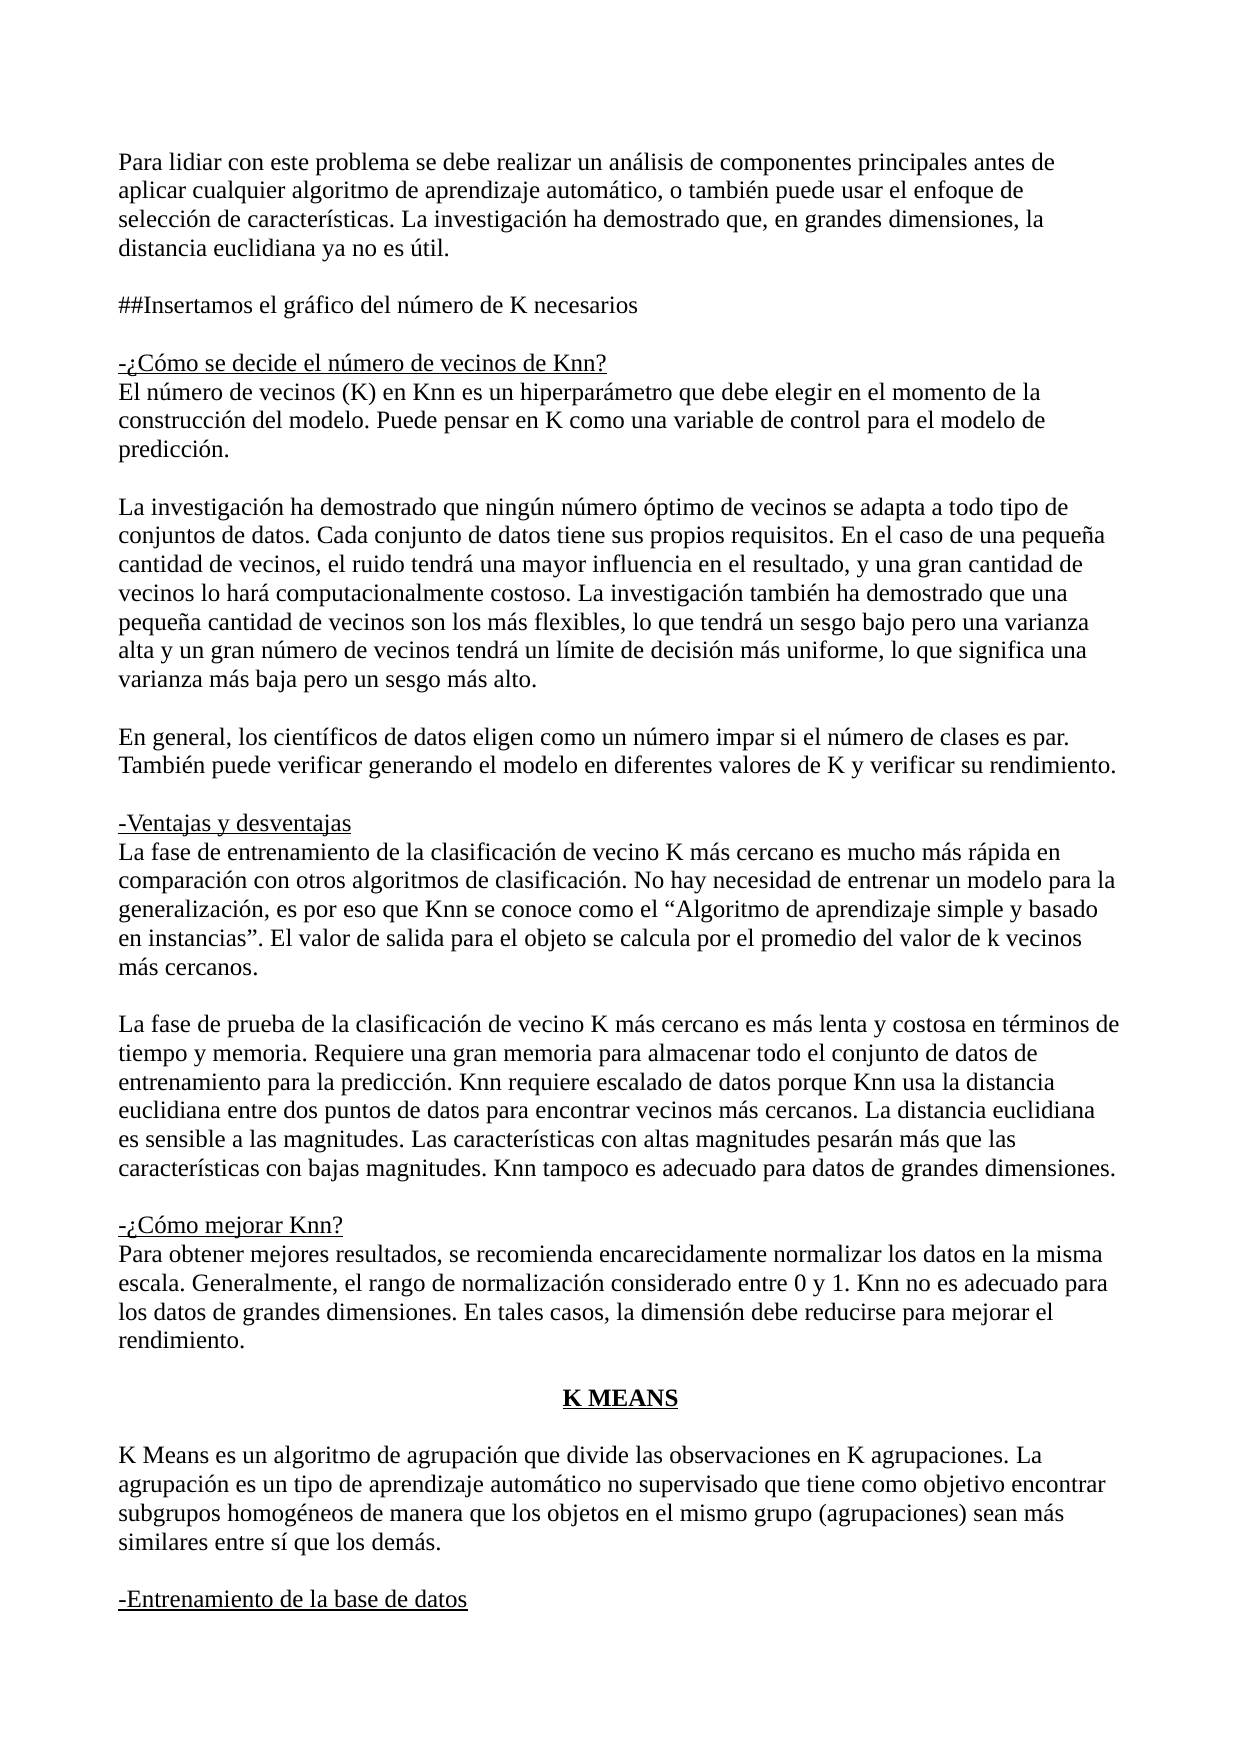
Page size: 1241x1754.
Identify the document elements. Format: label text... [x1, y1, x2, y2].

text ##Insertamos el gráfico del número de K necesarios [118, 291, 1122, 319]
text La fase de prueba de la clasificación de vecino K más cercano es más lenta y costosa en términos de tiempo y memoria. Requiere una gran memoria para almacenar todo el conjunto de datos de entrenamiento para la predicción. Knn requiere escalado de datos porque Knn usa la distancia euclidiana entre dos puntos de datos para encontrar vecinos más cercanos. La distancia euclidiana es sensible a las magnitudes. Las características con altas magnitudes pesarán más que las características con bajas magnitudes. Knn tampoco es adecuado para datos de grandes dimensiones. [118, 1009, 1122, 1182]
text -¿Cómo se decide el número de vecinos de Knn? [118, 348, 1122, 377]
text K Means es un algoritmo de agrupación que divide las observaciones en K agrupaciones. La agrupación es un tipo de aprendizaje automático no supervisado que tiene como objetivo encontrar subgrupos homogéneos de manera que los objetos en el mismo grupo (agrupaciones) sean más similares entre sí que los demás. [118, 1441, 1122, 1556]
text El número de vecinos (K) en Knn es un hiperparámetro que debe elegir en el momento de la construcción del modelo. Puede pensar en K como una variable de control para el modelo de predicción. [118, 377, 1122, 463]
text -Ventajas y desventajas [118, 808, 1122, 837]
text La investigación ha demostrado que ningún número óptimo de vecinos se adapta a todo tipo de conjuntos de datos. Cada conjunto de datos tiene sus propios requisitos. En el caso de una pequeña cantidad de vecinos, el ruido tendrá una mayor influencia en el resultado, y una gran cantidad de vecinos lo hará computacionalmente costoso. La investigación también ha demostrado que una pequeña cantidad de vecinos son los más flexibles, lo que tendrá un sesgo bajo pero una varianza alta y un gran número de vecinos tendrá un límite de decisión más uniforme, lo que significa una varianza más baja pero un sesgo más alto. [118, 492, 1122, 693]
text -¿Cómo mejorar Knn? [118, 1211, 1122, 1239]
text K MEANS [118, 1383, 1122, 1412]
text Para obtener mejores resultados, se recomienda encarecidamente normalizar los datos en la misma escala. Generalmente, el rango de normalización considerado entre 0 y 1. Knn no es adecuado para los datos de grandes dimensiones. En tales casos, la dimensión debe reducirse para mejorar el rendimiento. [118, 1239, 1122, 1354]
text Para lidiar con este problema se debe realizar un análisis de componentes principales antes de aplicar cualquier algoritmo de aprendizaje automático, o también puede usar el enfoque de selección de características. La investigación ha demostrado que, en grandes dimensiones, la distancia euclidiana ya no es útil. [118, 147, 1122, 262]
text En general, los científicos de datos eligen como un número impar si el número de clases es par. También puede verificar generando el modelo en diferentes valores de K y verificar su rendimiento. [118, 722, 1122, 779]
text La fase de entrenamiento de la clasificación de vecino K más cercano es mucho más rápida en comparación con otros algoritmos de clasificación. No hay necesidad de entrenar un modelo para la generalización, es por eso que Knn se conoce como el “Algoritmo de aprendizaje simple y basado en instancias”. El valor de salida para el objeto se calcula por el promedio del valor de k vecinos más cercanos. [118, 837, 1122, 981]
text -Entrenamiento de la base de datos [118, 1584, 1122, 1613]
